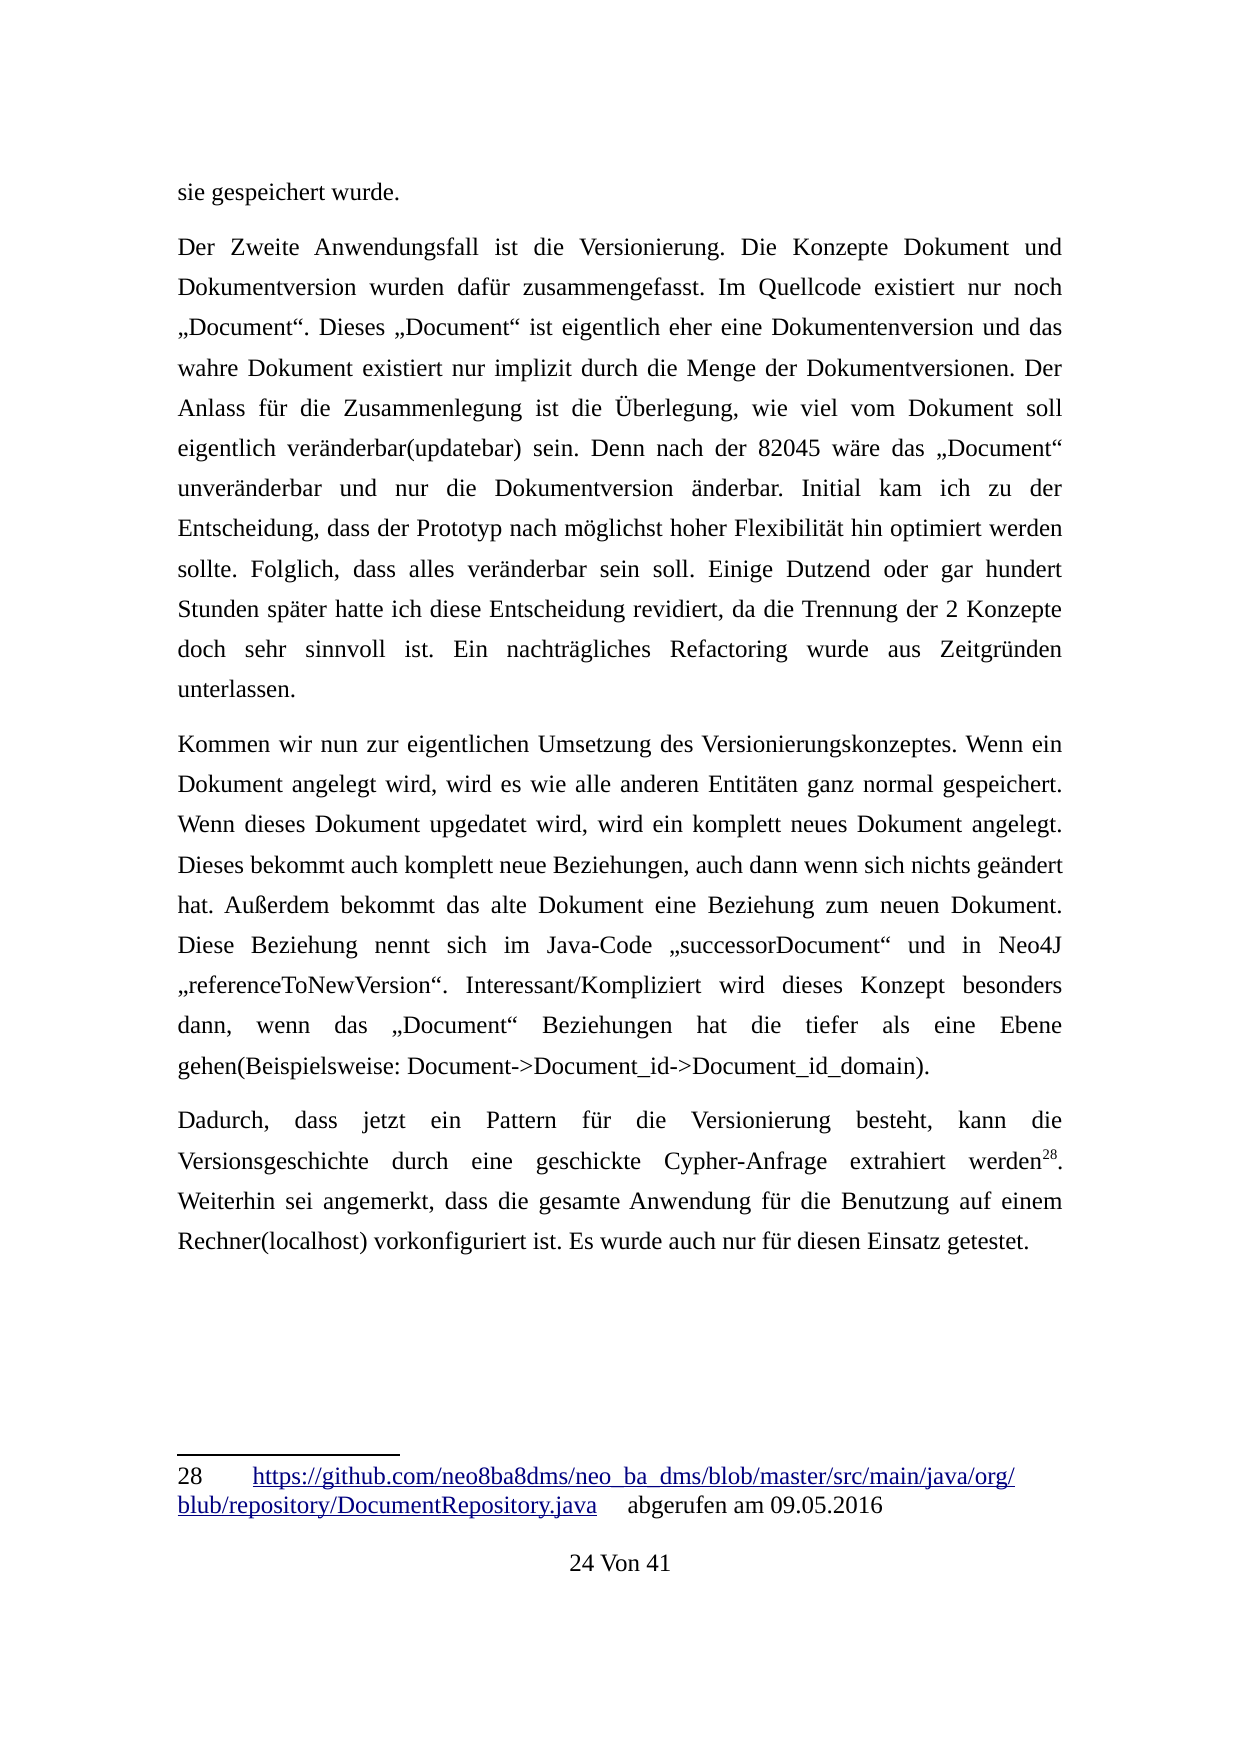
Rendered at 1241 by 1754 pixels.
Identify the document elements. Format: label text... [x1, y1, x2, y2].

text Der Zweite Anwendungsfall ist die Versionierung. Die Konzepte Dokument und Dokumentversion wurden dafür zusammengefasst. Im Quellcode existiert nur noch „Document“. Dieses „Document“ ist eigentlich eher eine Dokumentenversion und das wahre Dokument existiert nur implizit durch die Menge der Dokumentversionen. Der Anlass für die Zusammenlegung ist die Überlegung, wie viel vom Dokument soll eigentlich veränderbar(updatebar) sein. Denn nach der 82045 wäre das „Document“ unveränderbar und nur die Dokumentversion änderbar. Initial kam ich zu der Entscheidung, dass der Prototyp nach möglichst hoher Flexibilität hin optimiert werden sollte. Folglich, dass alles veränderbar sein soll. Einige Dutzend oder gar hundert Stunden später hatte ich diese Entscheidung revidiert, da die Trennung der 2 Konzepte doch sehr sinnvoll ist. Ein nachträgliches Refactoring wurde aus Zeitgründen unterlassen. [177, 232, 1063, 703]
text sie gespeichert wurde. [177, 177, 1063, 206]
text Kommen wir nun zur eigentlichen Umsetzung des Versionierungskonzeptes. Wenn ein Dokument angelegt wird, wird es wie alle anderen Entitäten ganz normal gespeichert. Wenn dieses Dokument upgedatet wird, wird ein komplett neues Dokument angelegt. Dieses bekommt auch komplett neue Beziehungen, auch dann wenn sich nichts geändert hat. Außerdem bekommt das alte Dokument eine Beziehung zum neuen Dokument. Diese Beziehung nennt sich im Java-Code „successorDocument“ und in Neo4J „referenceToNewVersion“. Interessant/Kompliziert wird dieses Konzept besonders dann, wenn das „Document“ Beziehungen hat die tiefer als eine Ebene gehen(Beispielsweise: Document->Document_id->Document_id_domain). [177, 729, 1063, 1079]
text Dadurch, dass jetzt ein Pattern für die Versionierung besteht, kann die Versionsgeschichte durch eine geschickte Cypher-Anfrage extrahiert werden. Weiterhin sei angemerkt, dass die gesamte Anwendung für die Benutzung auf einem Rechner(localhost) vorkonfiguriert ist. Es wurde auch nur für diesen Einsatz getestet. [177, 1106, 1063, 1255]
text https://github.com/neo8ba8dms/neo_ba_dms/blob/master/src/main/java/org/blub/repository/DocumentRepository.java abgerufen am 09.05.2016 [177, 1461, 1063, 1518]
